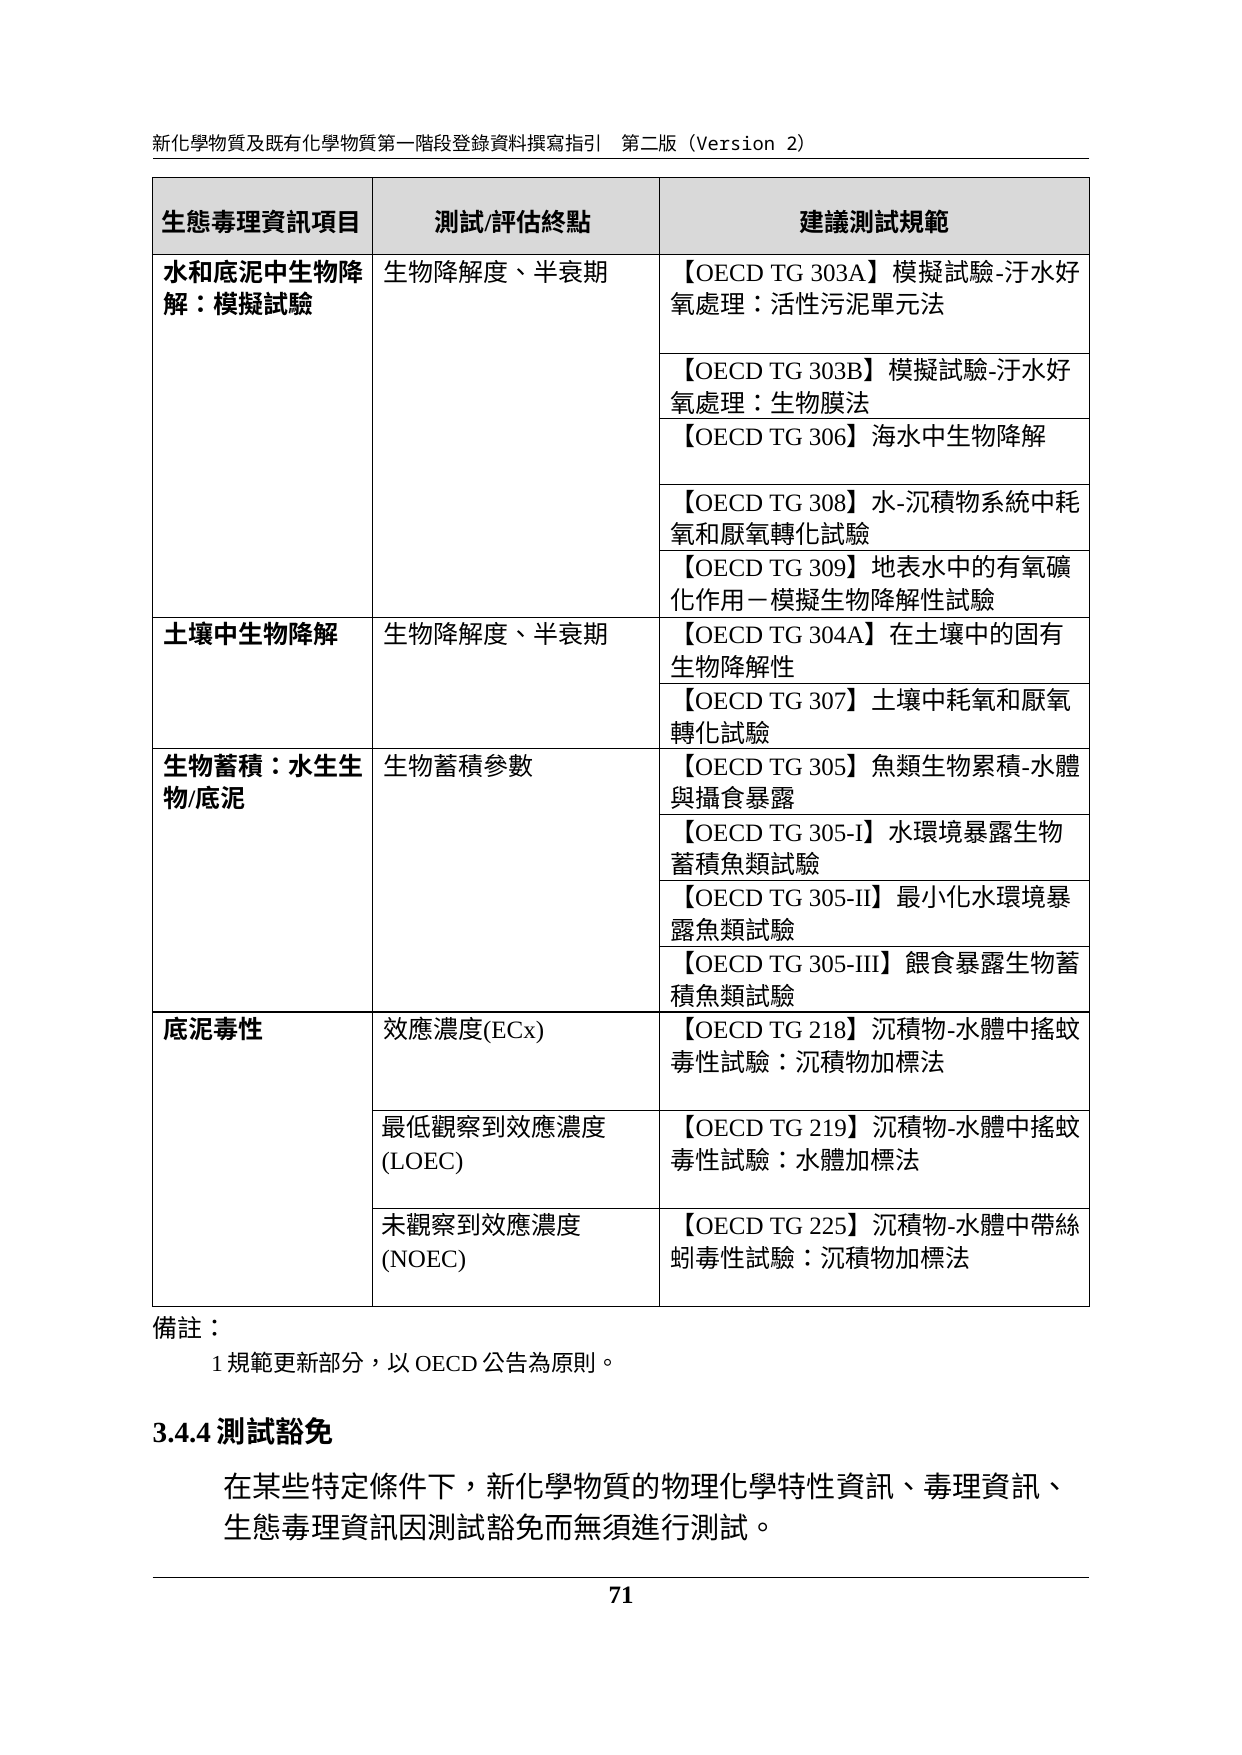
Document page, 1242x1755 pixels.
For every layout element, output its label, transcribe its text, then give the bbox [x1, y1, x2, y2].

table_cell 【OECD TG 303B】模擬試驗-汙水好氧處理：生物膜法 [660, 354, 1089, 418]
table_cell 【OECD TG 305】魚類生物累積-水體與攝食暴露 [660, 749, 1089, 814]
text 在某些特定條件下，新化學物質的物理化學特性資訊、毒理資訊、 [165, 1464, 1080, 1505]
table_cell 【OECD TG 309】地表水中的有氧礦化作用－模擬生物降解性試驗 [660, 551, 1089, 617]
table_cell 生物降解度、半衰期 [373, 255, 659, 617]
table_cell 最低觀察到效應濃度(LOEC) [373, 1111, 659, 1208]
table_cell 【OECD TG 304A】在土壤中的固有生物降解性 [660, 618, 1089, 683]
table_cell 生物降解度、半衰期 [373, 618, 659, 748]
table_cell 【OECD TG 219】沉積物-水體中搖蚊毒性試驗：水體加標法 [660, 1111, 1089, 1208]
table_cell 效應濃度(ECx) [373, 1013, 659, 1109]
table_header 測試/評估終點 [373, 178, 659, 254]
table_cell 【OECD TG 303A】模擬試驗-汙水好氧處理：活性污泥單元法 [660, 255, 1089, 352]
table_cell 未觀察到效應濃度(NOEC) [373, 1209, 659, 1306]
table_cell 【OECD TG 305-III】餵食暴露生物蓄積魚類試驗 [660, 947, 1089, 1011]
table_cell 生物蓄積：水生生物/底泥 [153, 749, 372, 1011]
table_cell 【OECD TG 306】海水中生物降解 [660, 419, 1089, 484]
table_cell 土壤中生物降解 [153, 618, 372, 748]
table_cell 【OECD TG 225】沉積物-水體中帶絲蚓毒性試驗：沉積物加標法 [660, 1209, 1089, 1306]
table_cell 【OECD TG 218】沉積物-水體中搖蚊毒性試驗：沉積物加標法 [660, 1013, 1089, 1109]
subtitle 3.4.4測試豁免 [152, 1409, 1089, 1451]
text 生態毒理資訊因測試豁免而無須進行測試。 [165, 1505, 1080, 1547]
table_header 建議測試規範 [660, 178, 1089, 254]
table_header 生態毒理資訊項目 [153, 178, 372, 254]
table_cell 【OECD TG 305-II】最小化水環境暴露魚類試驗 [660, 881, 1089, 946]
text 備註： [152, 1307, 1089, 1344]
table_cell 生物蓄積參數 [373, 749, 659, 1011]
table_cell 底泥毒性 [153, 1013, 372, 1306]
text 1規範更新部分，以OECD公告為原則。 [211, 1344, 1089, 1378]
table_cell 【OECD TG 308】水-沉積物系統中耗氧和厭氧轉化試驗 [660, 485, 1089, 550]
table_cell 【OECD TG 305-I】水環境暴露生物蓄積魚類試驗 [660, 815, 1089, 880]
table_cell 【OECD TG 307】土壤中耗氧和厭氧轉化試驗 [660, 684, 1089, 748]
table_cell 水和底泥中生物降解：模擬試驗 [153, 255, 372, 617]
